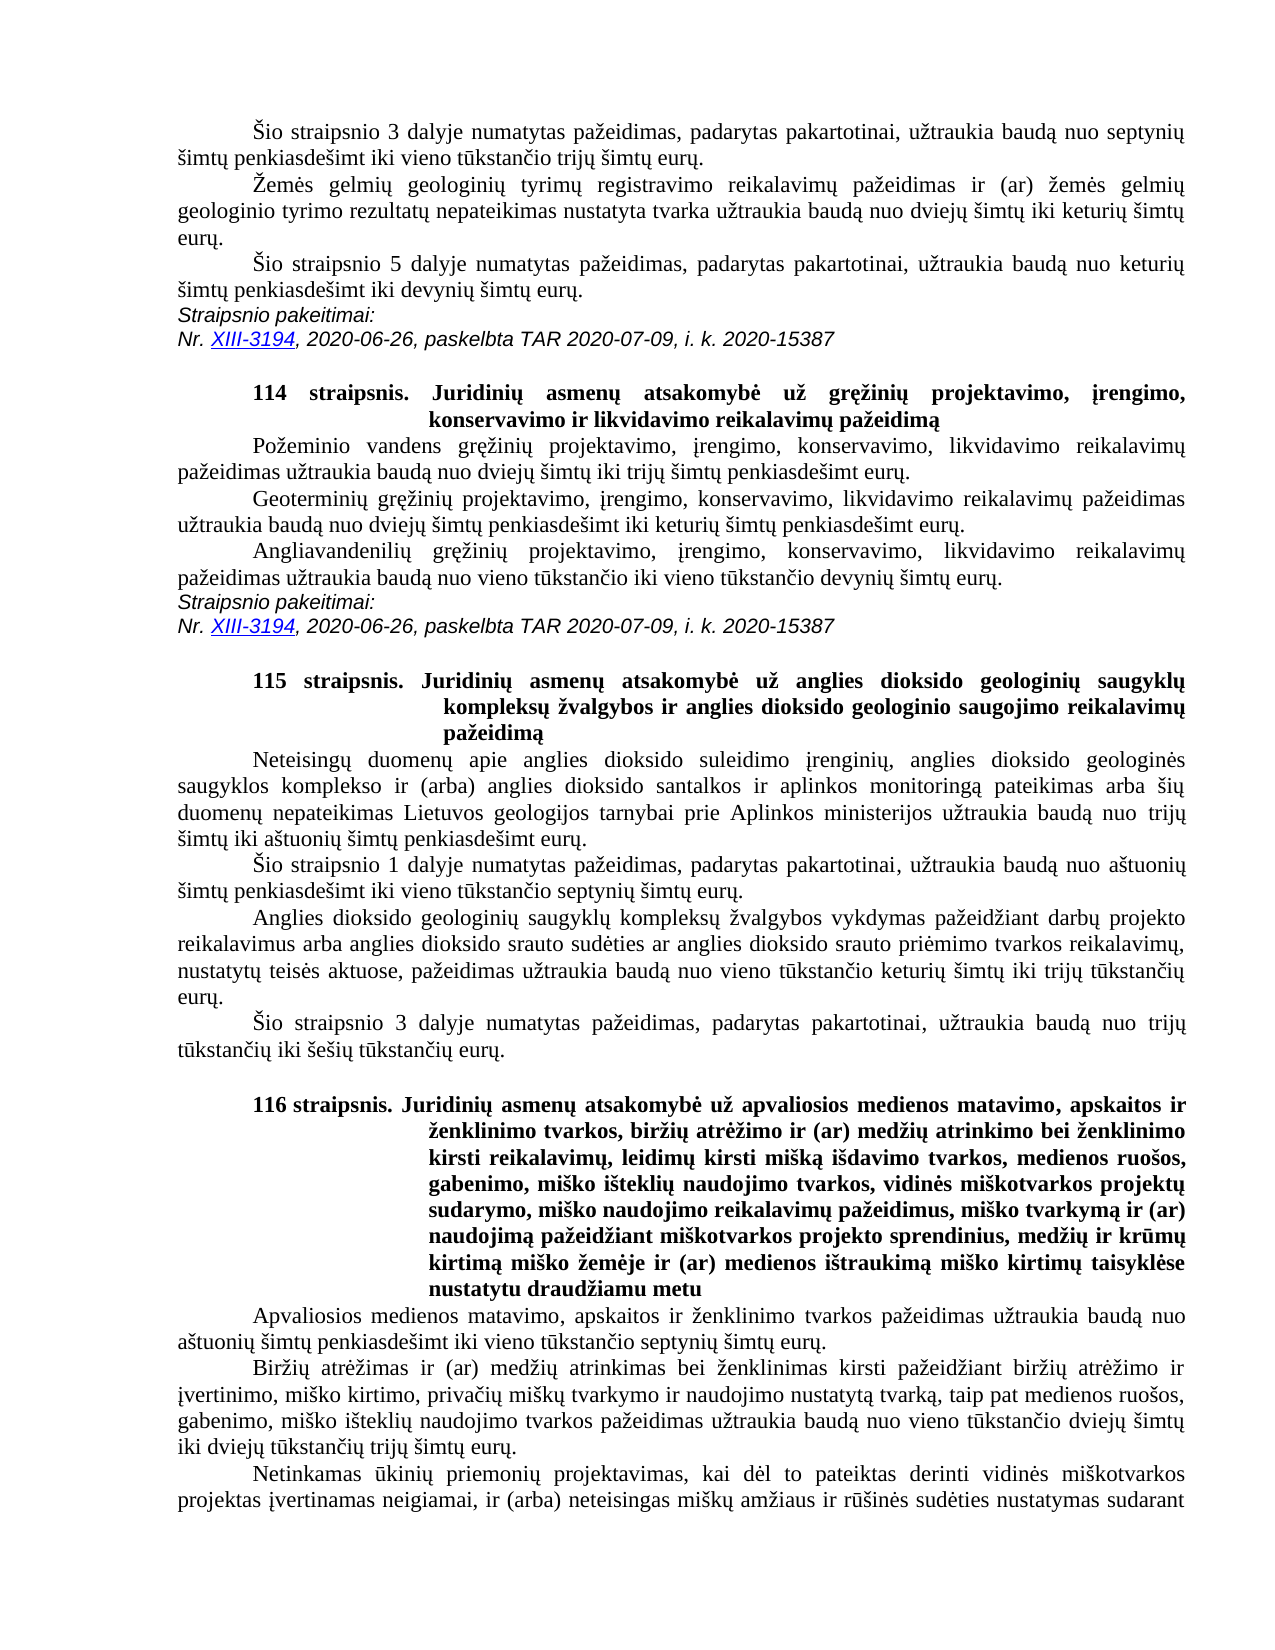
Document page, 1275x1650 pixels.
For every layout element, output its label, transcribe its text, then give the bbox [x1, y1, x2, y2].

text Geoterminių gręžinių projektavimo, įrengimo, konservavimo, likvidavimo reikalavimų pažeidimas užtraukia baudą nuo dviejų šimtų penkiasdešimt iki keturių šimtų penkiasdešimt eurų. [177, 485, 1186, 537]
text Straipsnio pakeitimai: [177, 303, 1186, 327]
text Šio straipsnio 3 dalyje numatytas pažeidimas, padarytas pakartotinai, užtraukia baudą nuo septynių šimtų penkiasdešimt iki vieno tūkstančio trijų šimtų eurų. [177, 118, 1186, 171]
text Biržių atrėžimas ir (ar) medžių atrinkimas bei ženklinimas kirsti pažeidžiant biržių atrėžimo ir įvertinimo, miško kirtimo, privačių miškų tvarkymo ir naudojimo nustatytą tvarką, taip pat medienos ruošos, gabenimo, miško išteklių naudojimo tvarkos pažeidimas užtraukia baudą nuo vieno tūkstančio dviejų šimtų iki dviejų tūkstančių trijų šimtų eurų. [177, 1354, 1186, 1460]
text Šio straipsnio 5 dalyje numatytas pažeidimas, padarytas pakartotinai, užtraukia baudą nuo keturių šimtų penkiasdešimt iki devynių šimtų eurų. [177, 250, 1186, 303]
text Šio straipsnio 3 dalyje numatytas pažeidimas, padarytas pakartotinai, užtraukia baudą nuo trijų tūkstančių iki šešių tūkstančių eurų. [177, 1009, 1186, 1062]
text Nr. XIII-3194, 2020-06-26, paskelbta TAR 2020-07-09, i. k. 2020-15387 [177, 327, 1186, 351]
text Angliavandenilių gręžinių projektavimo, įrengimo, konservavimo, likvidavimo reikalavimų pažeidimas užtraukia baudą nuo vieno tūkstančio iki vieno tūkstančio devynių šimtų eurų. [177, 537, 1186, 590]
text 114 straipsnis. Juridinių asmenų atsakomybė už gręžinių projektavimo, įrengimo, konservavimo ir likvidavimo reikalavimų pažeidimą [252, 379, 1186, 432]
text Anglies dioksido geologinių saugyklų kompleksų žvalgybos vykdymas pažeidžiant darbų projekto reikalavimus arba anglies dioksido srauto sudėties ar anglies dioksido srauto priėmimo tvarkos reikalavimų, nustatytų teisės aktuose, pažeidimas užtraukia baudą nuo vieno tūkstančio keturių šimtų iki trijų tūkstančių eurų. [177, 904, 1186, 1009]
text 116 straipsnis. Juridinių asmenų atsakomybė už apvaliosios medienos matavimo, apskaitos ir ženklinimo tvarkos, biržių atrėžimo ir (ar) medžių atrinkimo bei ženklinimo kirsti reikalavimų, leidimų kirsti mišką išdavimo tvarkos, medienos ruošos, gabenimo, miško išteklių naudojimo tvarkos, vidinės miškotvarkos projektų sudarymo, miško naudojimo reikalavimų pažeidimus, miško tvarkymą ir (ar) naudojimą pažeidžiant miškotvarkos projekto sprendinius, medžių ir krūmų kirtimą miško žemėje ir (ar) medienos ištraukimą miško kirtimų taisyklėse nustatytu draudžiamu metu [252, 1091, 1186, 1302]
text 115 straipsnis. Juridinių asmenų atsakomybė už anglies dioksido geologinių saugyklų kompleksų žvalgybos ir anglies dioksido geologinio saugojimo reikalavimų pažeidimą [252, 667, 1186, 746]
text Šio straipsnio 1 dalyje numatytas pažeidimas, padarytas pakartotinai, užtraukia baudą nuo aštuonių šimtų penkiasdešimt iki vieno tūkstančio septynių šimtų eurų. [177, 851, 1186, 904]
text Neteisingų duomenų apie anglies dioksido suleidimo įrenginių, anglies dioksido geologinės saugyklos komplekso ir (arba) anglies dioksido santalkos ir aplinkos monitoringą pateikimas arba šių duomenų nepateikimas Lietuvos geologijos tarnybai prie Aplinkos ministerijos užtraukia baudą nuo trijų šimtų iki aštuonių šimtų penkiasdešimt eurų. [177, 746, 1186, 851]
text Apvaliosios medienos matavimo, apskaitos ir ženklinimo tvarkos pažeidimas užtraukia baudą nuo aštuonių šimtų penkiasdešimt iki vieno tūkstančio septynių šimtų eurų. [177, 1302, 1186, 1354]
text Požeminio vandens gręžinių projektavimo, įrengimo, konservavimo, likvidavimo reikalavimų pažeidimas užtraukia baudą nuo dviejų šimtų iki trijų šimtų penkiasdešimt eurų. [177, 432, 1186, 485]
text Netinkamas ūkinių priemonių projektavimas, kai dėl to pateiktas derinti vidinės miškotvarkos projektas įvertinamas neigiamai, ir (arba) neteisingas miškų amžiaus ir rūšinės sudėties nustatymas sudarant [177, 1460, 1186, 1512]
text Žemės gelmių geologinių tyrimų registravimo reikalavimų pažeidimas ir (ar) žemės gelmių geologinio tyrimo rezultatų nepateikimas nustatyta tvarka užtraukia baudą nuo dviejų šimtų iki keturių šimtų eurų. [177, 171, 1186, 250]
text Nr. XIII-3194, 2020-06-26, paskelbta TAR 2020-07-09, i. k. 2020-15387 [177, 614, 1186, 638]
text Straipsnio pakeitimai: [177, 590, 1186, 614]
